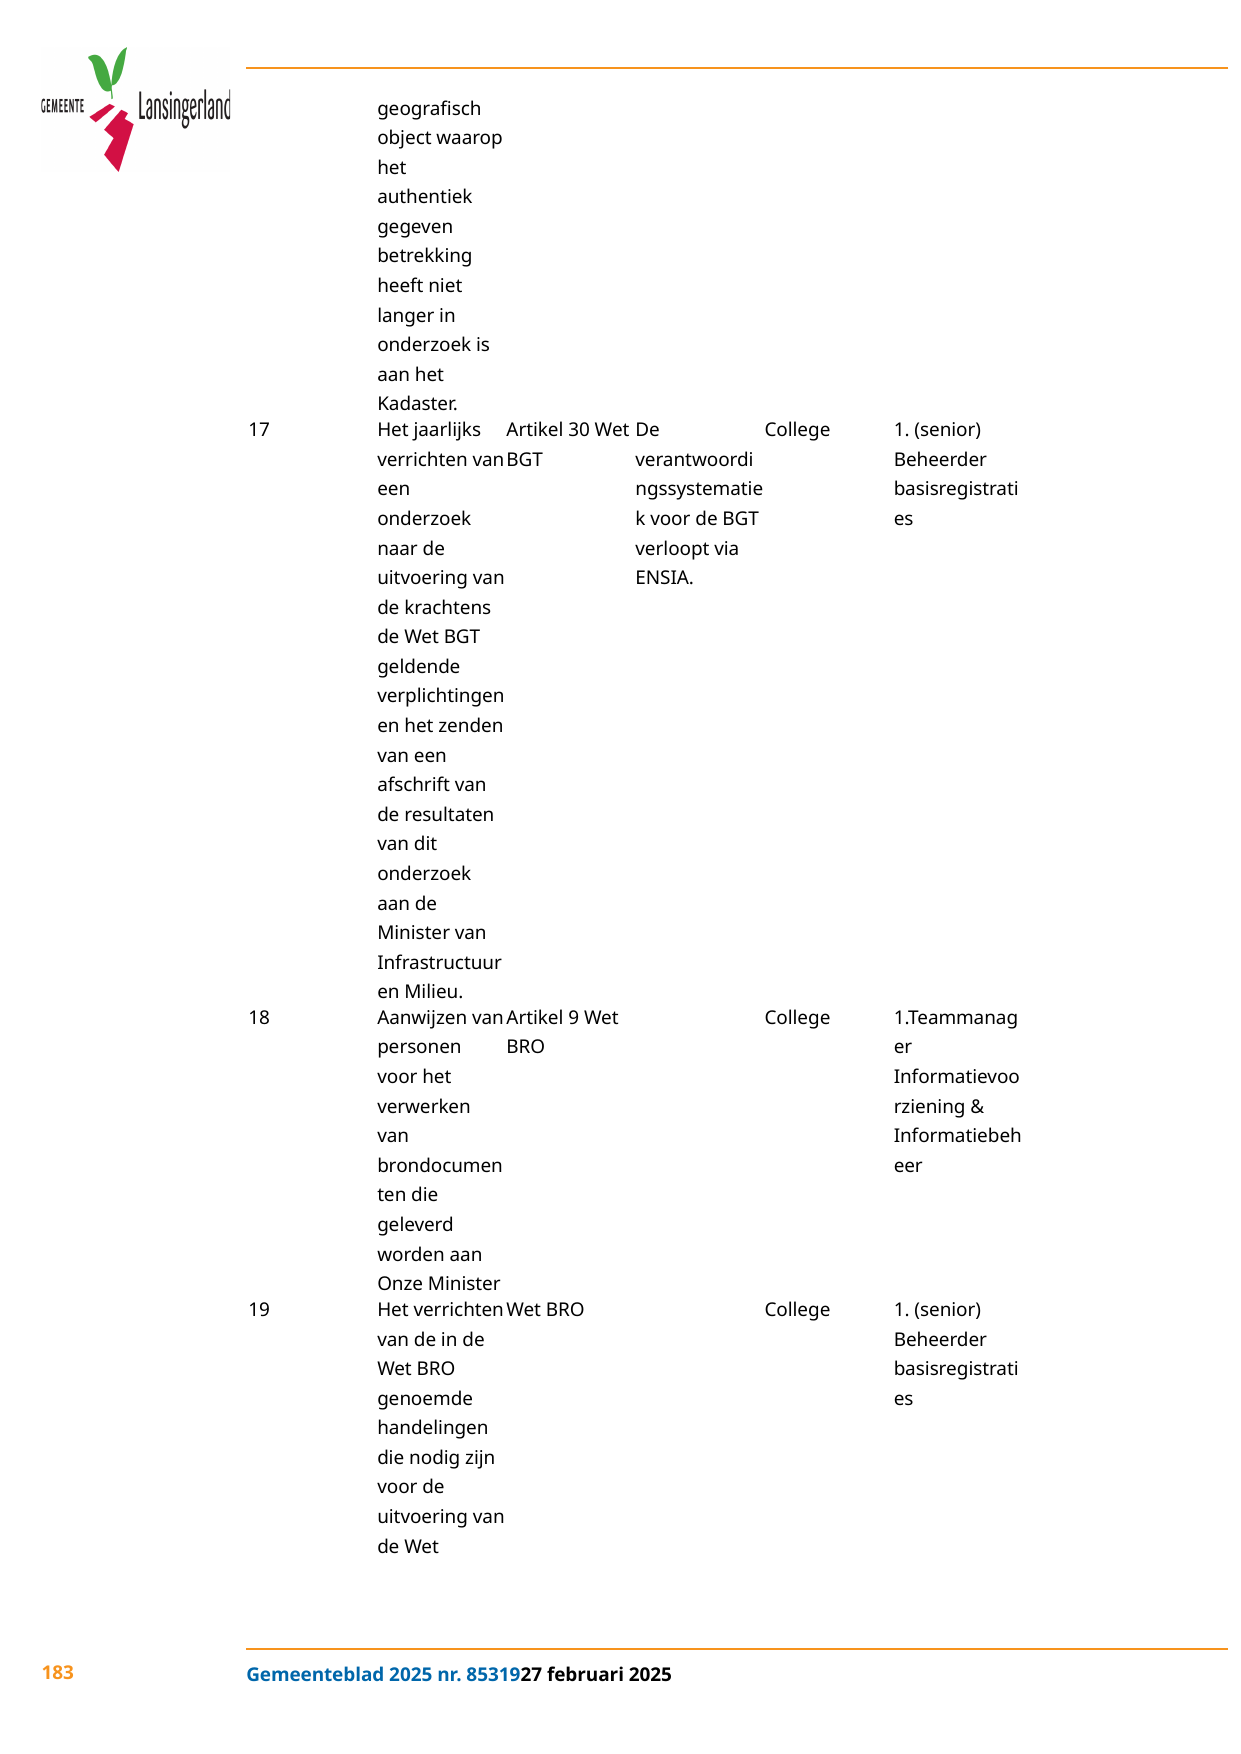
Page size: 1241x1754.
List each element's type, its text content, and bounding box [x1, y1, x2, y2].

table_cell [1023, 416, 1152, 1004]
table_cell [764, 95, 893, 416]
table_cell College [764, 416, 893, 1004]
table_cell geografisch object waarop het authentiek gegeven betrekking heeft niet langer in onderzoek is aan het Kadaster. [377, 95, 506, 416]
table_cell 1. (senior) Beheerder basisregistraties [894, 416, 1022, 1004]
table_cell [635, 95, 764, 416]
table_cell College [764, 1004, 893, 1296]
table_cell 17 [248, 416, 377, 1004]
table_cell 1.Teammanager Informatievoorziening & Informatiebeheer [894, 1004, 1022, 1296]
table_cell [894, 95, 1022, 416]
table_cell Artikel 30 Wet BGT [506, 416, 635, 1004]
table_cell 18 [248, 1004, 377, 1296]
table_cell Aanwijzen van personen voor het verwerken van brondocumenten die geleverd worden aan Onze Minister [377, 1004, 506, 1296]
table_cell College [764, 1296, 893, 1558]
table_cell [248, 95, 377, 416]
picture [41, 47, 231, 172]
table_cell [635, 1004, 764, 1296]
table_cell [1023, 1296, 1152, 1558]
table_cell 19 [248, 1296, 377, 1558]
table_cell Wet BRO [506, 1296, 635, 1558]
table_cell [635, 1296, 764, 1558]
table_cell [506, 95, 635, 416]
table_cell [1023, 95, 1152, 416]
table_cell De verantwoordingssystematiek voor de BGT verloopt via ENSIA. [635, 416, 764, 1004]
table_cell [1023, 1004, 1152, 1296]
table_cell Het verrichten van de in de Wet BRO genoemde handelingen die nodig zijn voor de uitvoering van de Wet [377, 1296, 506, 1558]
table_cell Artikel 9 Wet BRO [506, 1004, 635, 1296]
table_cell Het jaarlijks verrichten van een onderzoek naar de uitvoering van de krachtens de Wet BGT geldende verplichtingen en het zenden van een afschrift van de resultaten van dit onderzoek aan de Minister van Infrastructuur en Milieu. [377, 416, 506, 1004]
table_cell 1. (senior) Beheerder basisregistraties [894, 1296, 1022, 1558]
